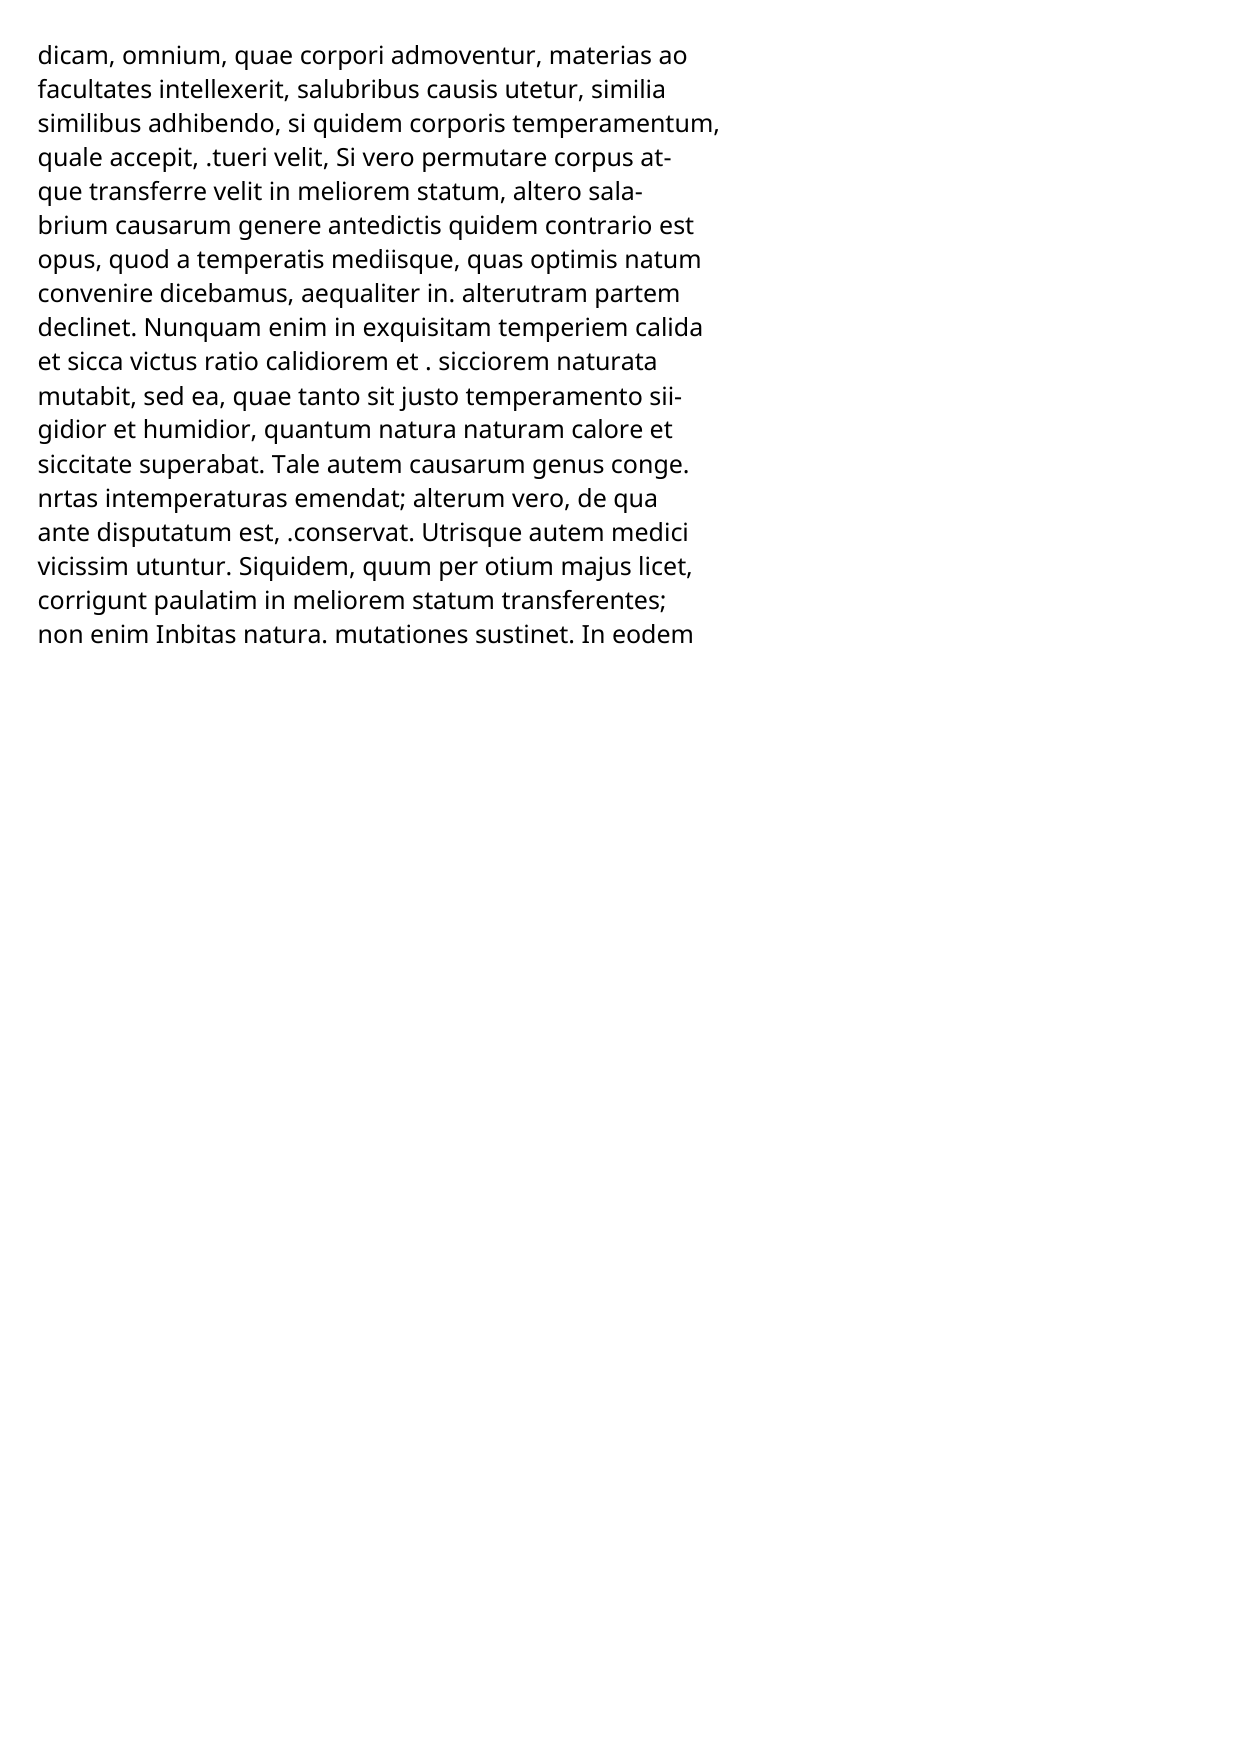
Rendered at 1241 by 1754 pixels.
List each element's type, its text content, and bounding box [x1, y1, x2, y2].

text dicam, omnium, quae corpori admoventur, materias ao facultates intellexerit, salubribus causis utetur, similia similibus adhibendo, si quidem corporis temperamentum, quale accepit, .tueri velit, Si vero permutare corpus at- que transferre velit in meliorem statum, altero sala- brium causarum genere antedictis quidem contrario est opus, quod a temperatis mediisque, quas optimis natum convenire dicebamus, aequaliter in. alterutram partem declinet. Nunquam enim in exquisitam temperiem calida et sicca victus ratio calidiorem et . sicciorem naturata [37, 37, 1203, 378]
text mutabit, sed ea, quae tanto sit justo temperamento sii- gidior et humidior, quantum natura naturam calore et siccitate superabat. Tale autem causarum genus conge. nrtas intemperaturas emendat; alterum vero, de qua ante disputatum est, .conservat. Utrisque autem medici vicissim utuntur. Siquidem, quum per otium majus licet, corrigunt paulatim in meliorem statum transferentes; non enim Inbitas natura. mutationes sustinet. In eodem [37, 378, 1203, 651]
